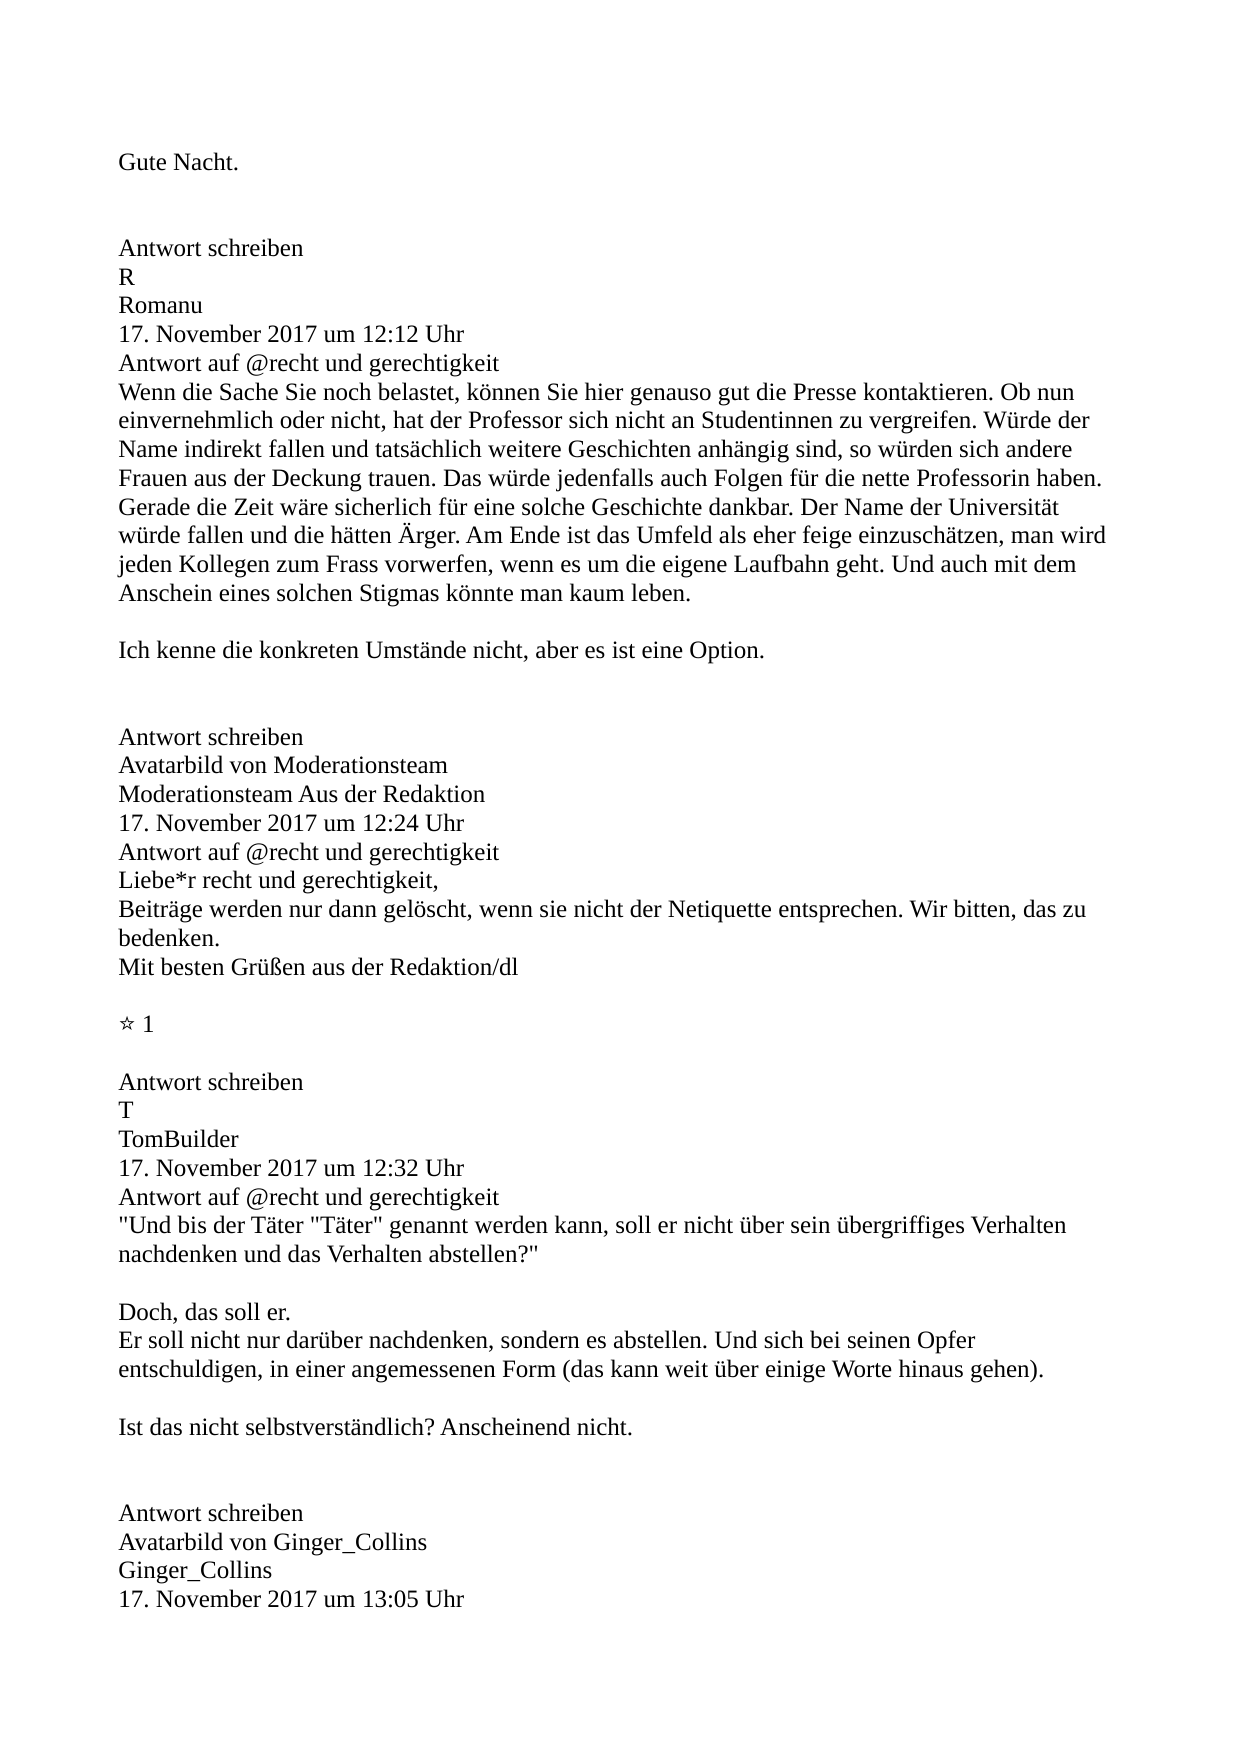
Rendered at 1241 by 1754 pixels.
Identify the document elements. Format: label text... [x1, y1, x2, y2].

text Liebe*r recht und gerechtigkeit, [118, 866, 1122, 894]
text ⭐️ 1 [118, 1009, 1122, 1038]
text Ist das nicht selbstverständlich? Anscheinend nicht. [118, 1412, 1122, 1441]
text 17. November 2017 um 12:32 Uhr [118, 1153, 1122, 1182]
text 17. November 2017 um 12:24 Uhr [118, 808, 1122, 837]
text Antwort auf @recht und gerechtigkeit [118, 1182, 1122, 1211]
text Mit besten Grüßen aus der Redaktion/dl [118, 952, 1122, 981]
text Ginger_Collins [118, 1556, 1122, 1584]
text 17. November 2017 um 13:05 Uhr [118, 1584, 1122, 1613]
text Ich kenne die konkreten Umstände nicht, aber es ist eine Option. [118, 636, 1122, 664]
text R [118, 262, 1122, 291]
text Er soll nicht nur darüber nachdenken, sondern es abstellen. Und sich bei seinen Opfer entschuldigen, in einer angemessenen Form (das kann weit über einige Worte hinaus gehen). [118, 1326, 1122, 1383]
text Wenn die Sache Sie noch belastet, können Sie hier genauso gut die Presse kontaktieren. Ob nun einvernehmlich oder nicht, hat der Professor sich nicht an Studentinnen zu vergreifen. Würde der Name indirekt fallen und tatsächlich weitere Geschichten anhängig sind, so würden sich andere Frauen aus der Deckung trauen. Das würde jedenfalls auch Folgen für die nette Professorin haben. Gerade die Zeit wäre sicherlich für eine solche Geschichte dankbar. Der Name der Universität würde fallen und die hätten Ärger. Am Ende ist das Umfeld als eher feige einzuschätzen, man wird jeden Kollegen zum Frass vorwerfen, wenn es um die eigene Laufbahn geht. Und auch mit dem Anschein eines solchen Stigmas könnte man kaum leben. [118, 377, 1122, 607]
text Antwort auf @recht und gerechtigkeit [118, 348, 1122, 377]
text Moderationsteam Aus der Redaktion [118, 779, 1122, 808]
text "Und bis der Täter "Täter" genannt werden kann, soll er nicht über sein übergriffiges Verhalten nachdenken und das Verhalten abstellen?" [118, 1211, 1122, 1268]
text Antwort schreiben [118, 1067, 1122, 1096]
text Antwort auf @recht und gerechtigkeit [118, 837, 1122, 866]
text Romanu [118, 291, 1122, 319]
text T [118, 1096, 1122, 1124]
text Avatarbild von Moderationsteam [118, 751, 1122, 779]
text Antwort schreiben [118, 233, 1122, 262]
text Gute Nacht. [118, 147, 1122, 176]
text Antwort schreiben [118, 722, 1122, 751]
text 17. November 2017 um 12:12 Uhr [118, 319, 1122, 348]
text TomBuilder [118, 1124, 1122, 1153]
text Antwort schreiben [118, 1498, 1122, 1527]
text Avatarbild von Ginger_Collins [118, 1527, 1122, 1556]
text Beiträge werden nur dann gelöscht, wenn sie nicht der Netiquette entsprechen. Wir bitten, das zu bedenken. [118, 894, 1122, 952]
text Doch, das soll er. [118, 1297, 1122, 1326]
